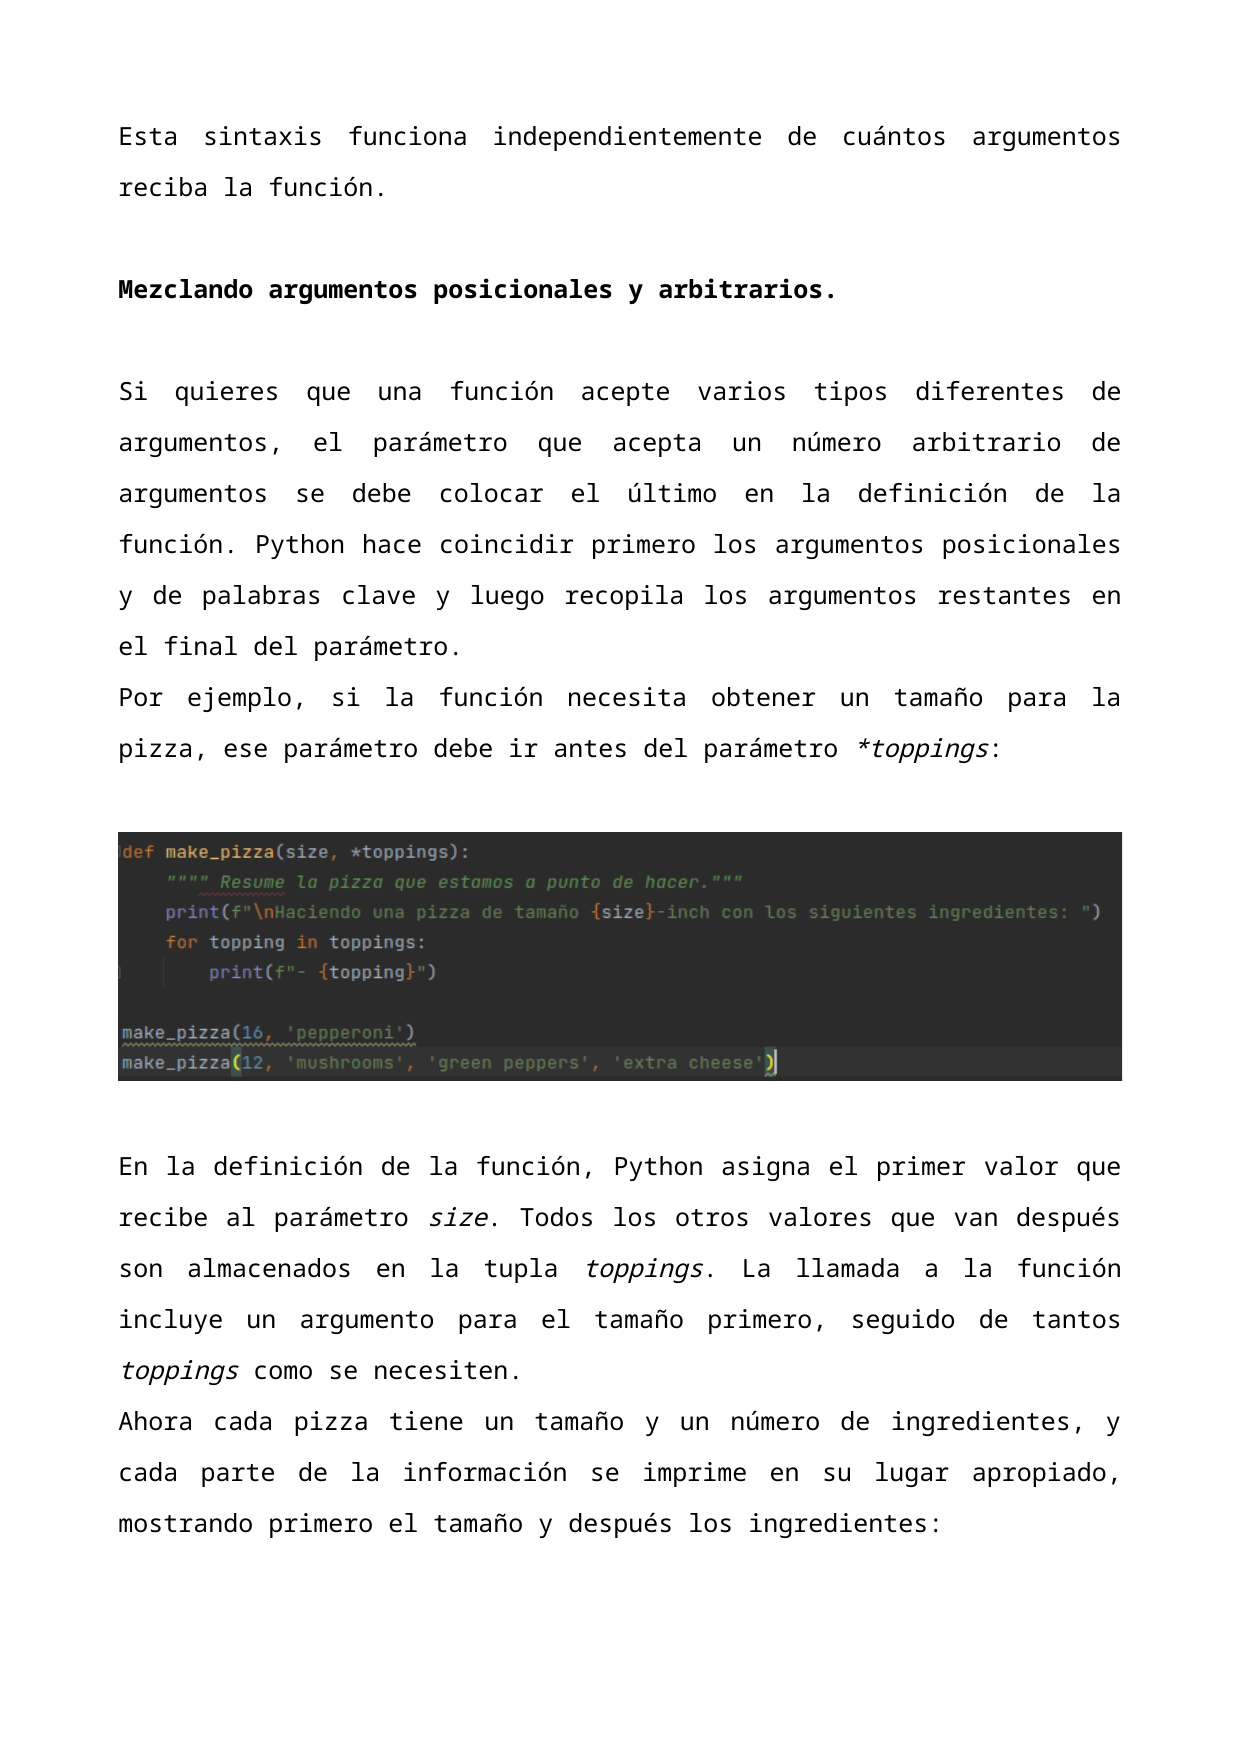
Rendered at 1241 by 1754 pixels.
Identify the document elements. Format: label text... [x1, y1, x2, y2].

text Mezclando argumentos posicionales y arbitrarios. [118, 271, 1122, 305]
text En la definición de la función, Python asigna el primer valor que recibe al parámetro size. Todos los otros valores que van después son almacenados en la tupla toppings. La llamada a la función incluye un argumento para el tamaño primero, seguido de tantos toppings como se necesiten. [118, 1148, 1122, 1386]
text Si quieres que una función acepte varios tipos diferentes de argumentos, el parámetro que acepta un número arbitrario de argumentos se debe colocar el último en la definición de la función. Python hace coincidir primero los argumentos posicionales y de palabras clave y luego recopila los argumentos restantes en el final del parámetro. [118, 373, 1122, 663]
picture [118, 832, 1123, 1081]
text Esta sintaxis funciona independientemente de cuántos argumentos reciba la función. [118, 118, 1122, 203]
text Ahora cada pizza tiene un tamaño y un número de ingredientes, y cada parte de la información se imprime en su lugar apropiado, mostrando primero el tamaño y después los ingredientes: [118, 1403, 1122, 1539]
text Por ejemplo, si la función necesita obtener un tamaño para la pizza, ese parámetro debe ir antes del parámetro *toppings: [118, 679, 1122, 765]
